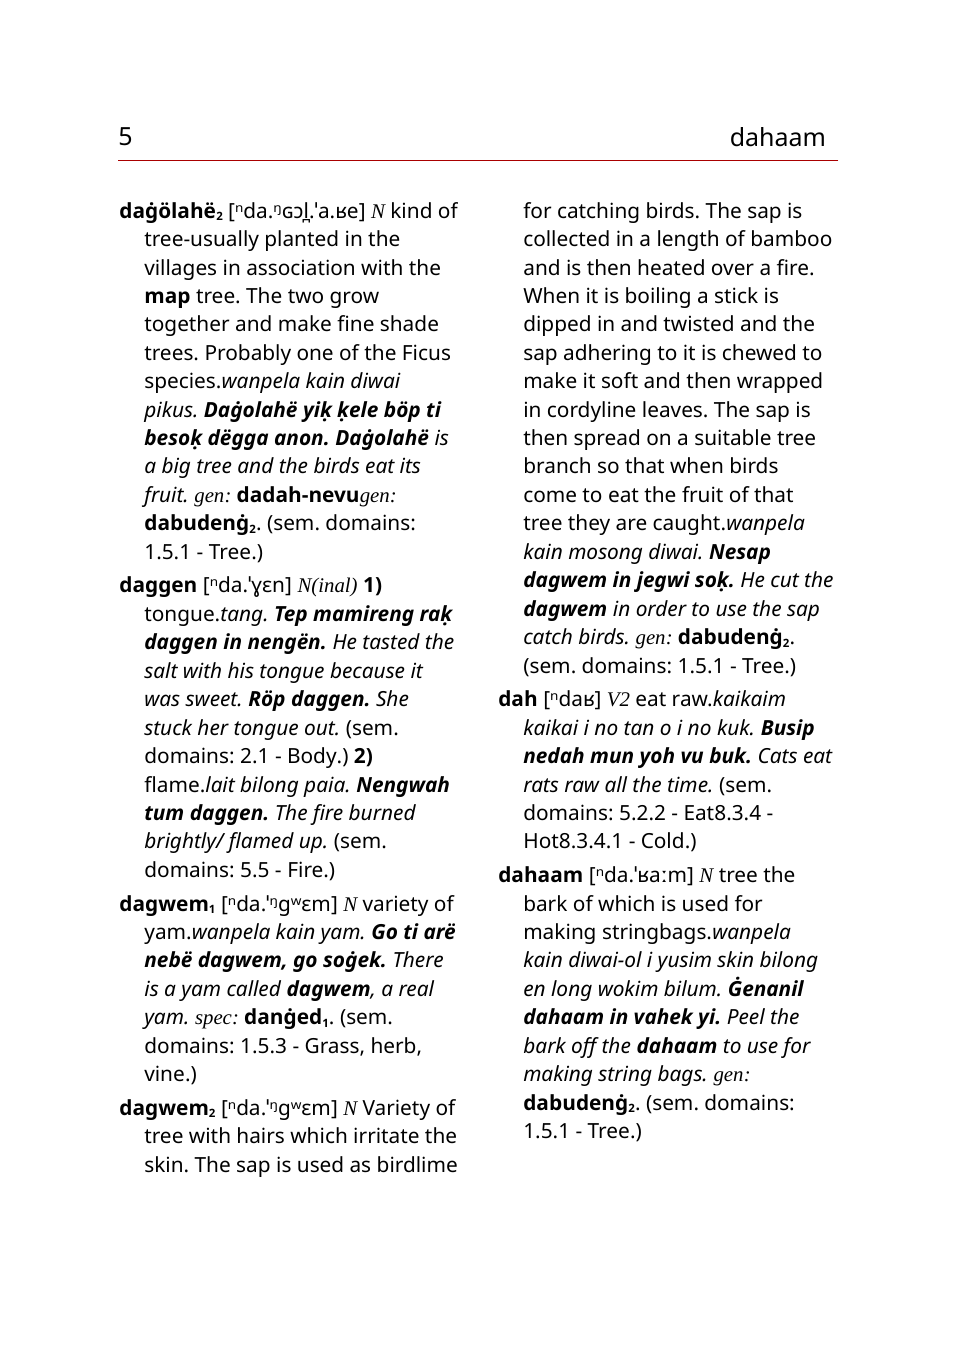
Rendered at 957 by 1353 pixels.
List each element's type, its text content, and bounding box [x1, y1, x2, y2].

text dah [ⁿdaʁ] V2 eat raw.kaikaim kaikai i no tan o i no kuk. Busip nedah mun yoh vu buk. Cats eat rats raw all the time. (sem. domains: 5.2.2 - Eat8.3.4 - Hot8.3.4.1 - Cold.) [498, 681, 837, 857]
text dagwem2 [ⁿda.ˈᵑɡʷɛm] N Variety of tree with hairs which irritate the skin. The sap is used as birdlime [119, 1090, 458, 1182]
text daggen [ⁿda.ˈɣɛn] N(inal) 1) tongue.tang. Tep mamireng raḳ daggen in nengën. He tasted the salt with his tongue because it was sweet. Röp daggen. She stuck her tongue out. (sem. domains: 2.1 - Body.) 2) flame.lait bilong paia. Nengwah tum daggen. The fire burned brightly/ flamed up. (sem. domains: 5.5 - Fire.) [119, 567, 458, 886]
text daġölahë2 [ⁿda.ᵑɢɔl̪.ˈa.ʁe] N kind of tree-usually planted in the villages in association with the map tree. The two grow together and make fine shade trees. Probably one of the Ficus species.wanpela kain diwai pikus. Daġolahë yiḳ ḳele böp ti besoḳ dëgga anon. Daġolahë is a big tree and the birds eat its fruit. gen: dadah-nevugen: dabudenġ2. (sem. domains: 1.5.1 - Tree.) [119, 194, 458, 567]
text dagwem1 [ⁿda.ˈᵑɡʷɛm] N variety of yam.wanpela kain yam. Go ti arë nebë dagwem, go soġek. There is a yam called dagwem, a real yam. spec: danġed1. (sem. domains: 1.5.3 - Grass, herb, vine.) [119, 886, 458, 1090]
text dahaam [ⁿda.ˈʁaːm] N tree the bark of which is used for making stringbags.wanpela kain diwai-ol i yusim skin bilong en long wokim bilum. Ġenanil dahaam in vahek yi. Peel the bark off the dahaam to use for making string bags. gen: dabudenġ2. (sem. domains: 1.5.1 - Tree.) [498, 857, 837, 1149]
text for catching birds. The sap is collected in a length of bamboo and is then heated over a fire. When it is boiling a stick is dipped in and twisted and the sap adhering to it is chewed to make it soft and then wrapped in cordyline leaves. The sap is then spread on a suitable tree branch so that when birds come to eat the fruit of that tree they are caught.wanpela kain mosong diwai. Nesap dagwem in jegwi soḳ. He cut the dagwem in order to use the sap catch birds. gen: dabudenġ2. (sem. domains: 1.5.1 - Tree.) [498, 194, 837, 681]
